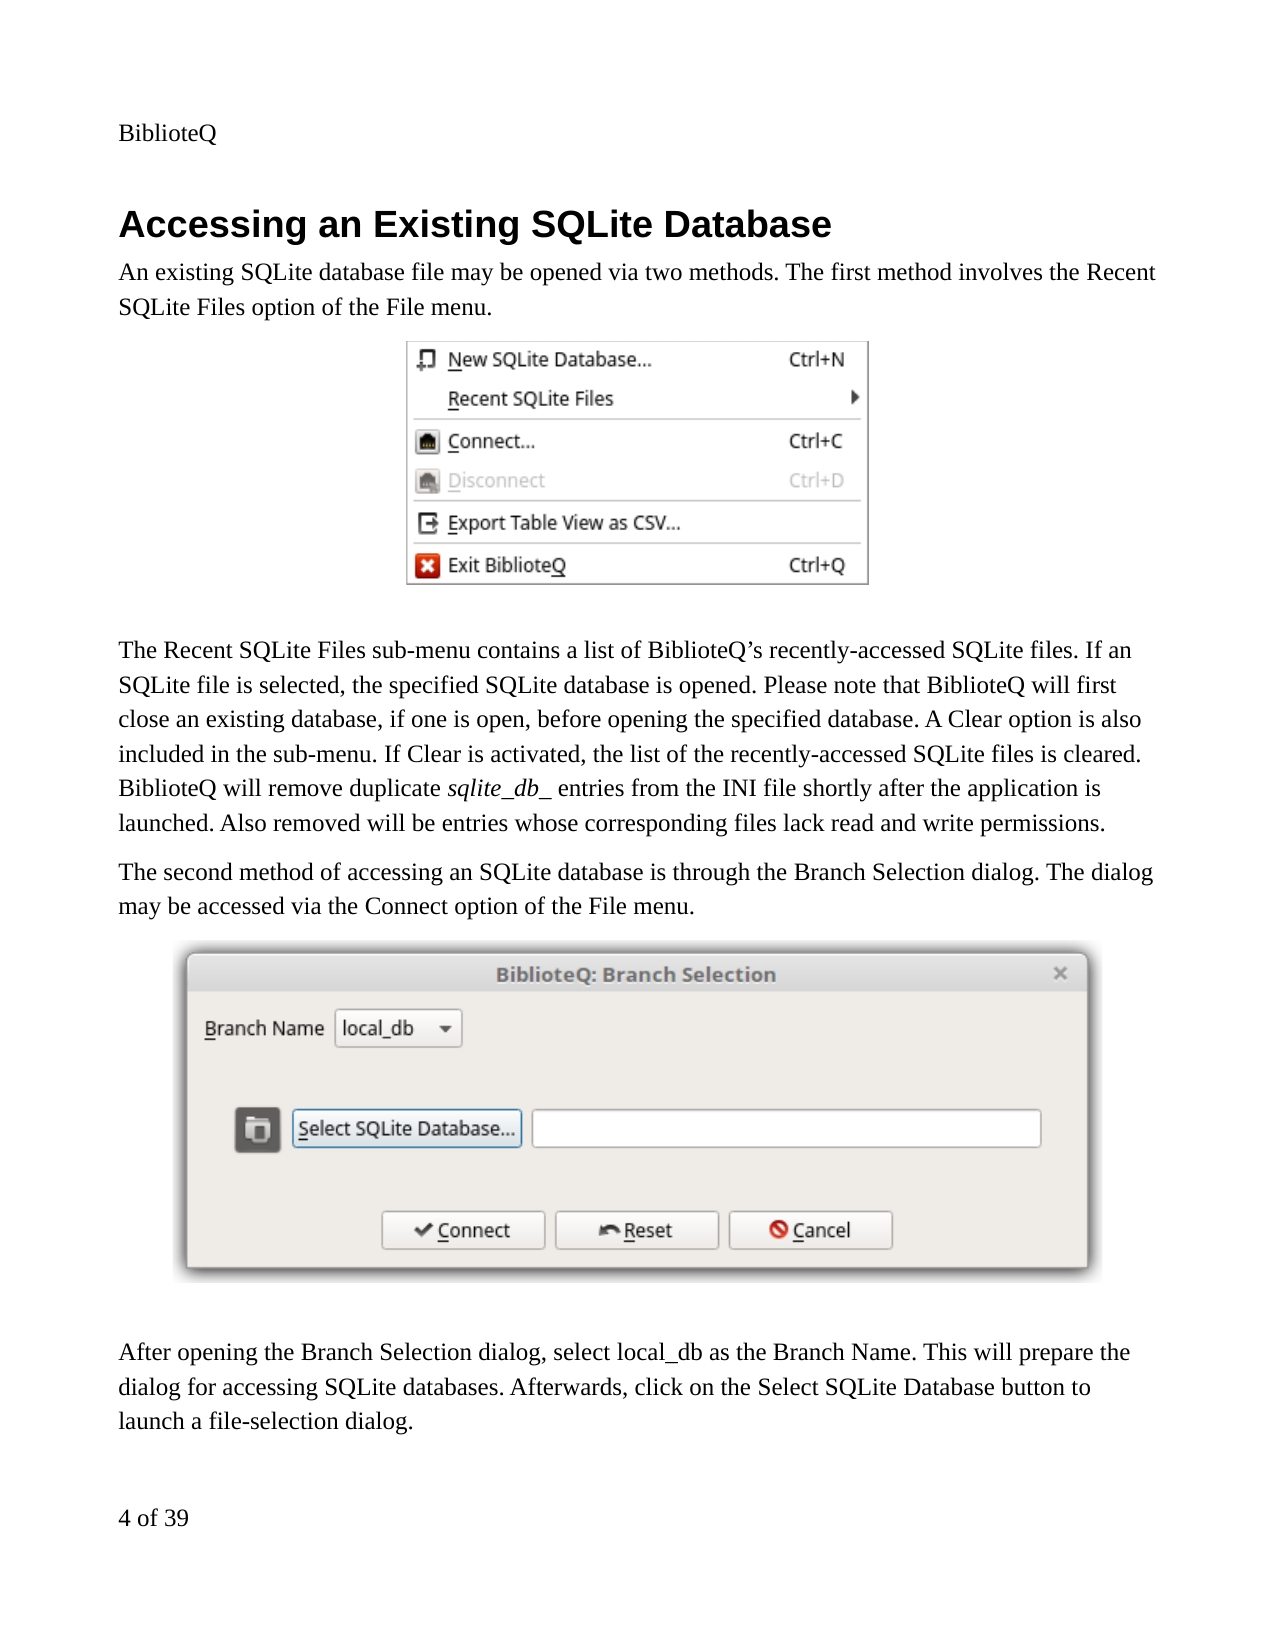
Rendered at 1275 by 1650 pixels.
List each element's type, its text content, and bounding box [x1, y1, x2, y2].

text After opening the Branch Selection dialog, select local_db as the Branch Name. This will prepare the dialog for accessing SQLite databases. Afterwards, click on the Select SQLite Database button to launch a file-selection dialog. [118, 1337, 1157, 1435]
picture [406, 341, 869, 585]
text The second method of accessing an SQLite database is through the Branch Selection dialog. The dialog may be accessed via the Connect option of the File menu. [118, 857, 1157, 920]
picture [172, 940, 1103, 1283]
text The Recent SQLite Files sub-menu contains a list of BiblioteQ’s recently-accessed SQLite files. If an SQLite file is selected, the specified SQLite database is opened. Please note that BiblioteQ will first close an existing database, if one is open, before opening the specified database. A Clear option is also included in the sub-menu. If Clear is activated, the list of the recently-accessed SQLite files is cleared. BiblioteQ will remove duplicate sqlite_db_ entries from the INI file shortly after the application is launched. Also removed will be entries whose corresponding files lack read and write permissions. [118, 635, 1157, 837]
text An existing SQLite database file may be opened via two methods. The first method involves the Recent SQLite Files option of the File menu. [118, 257, 1157, 321]
subtitle Accessing an Existing SQLite Database [118, 201, 1157, 245]
